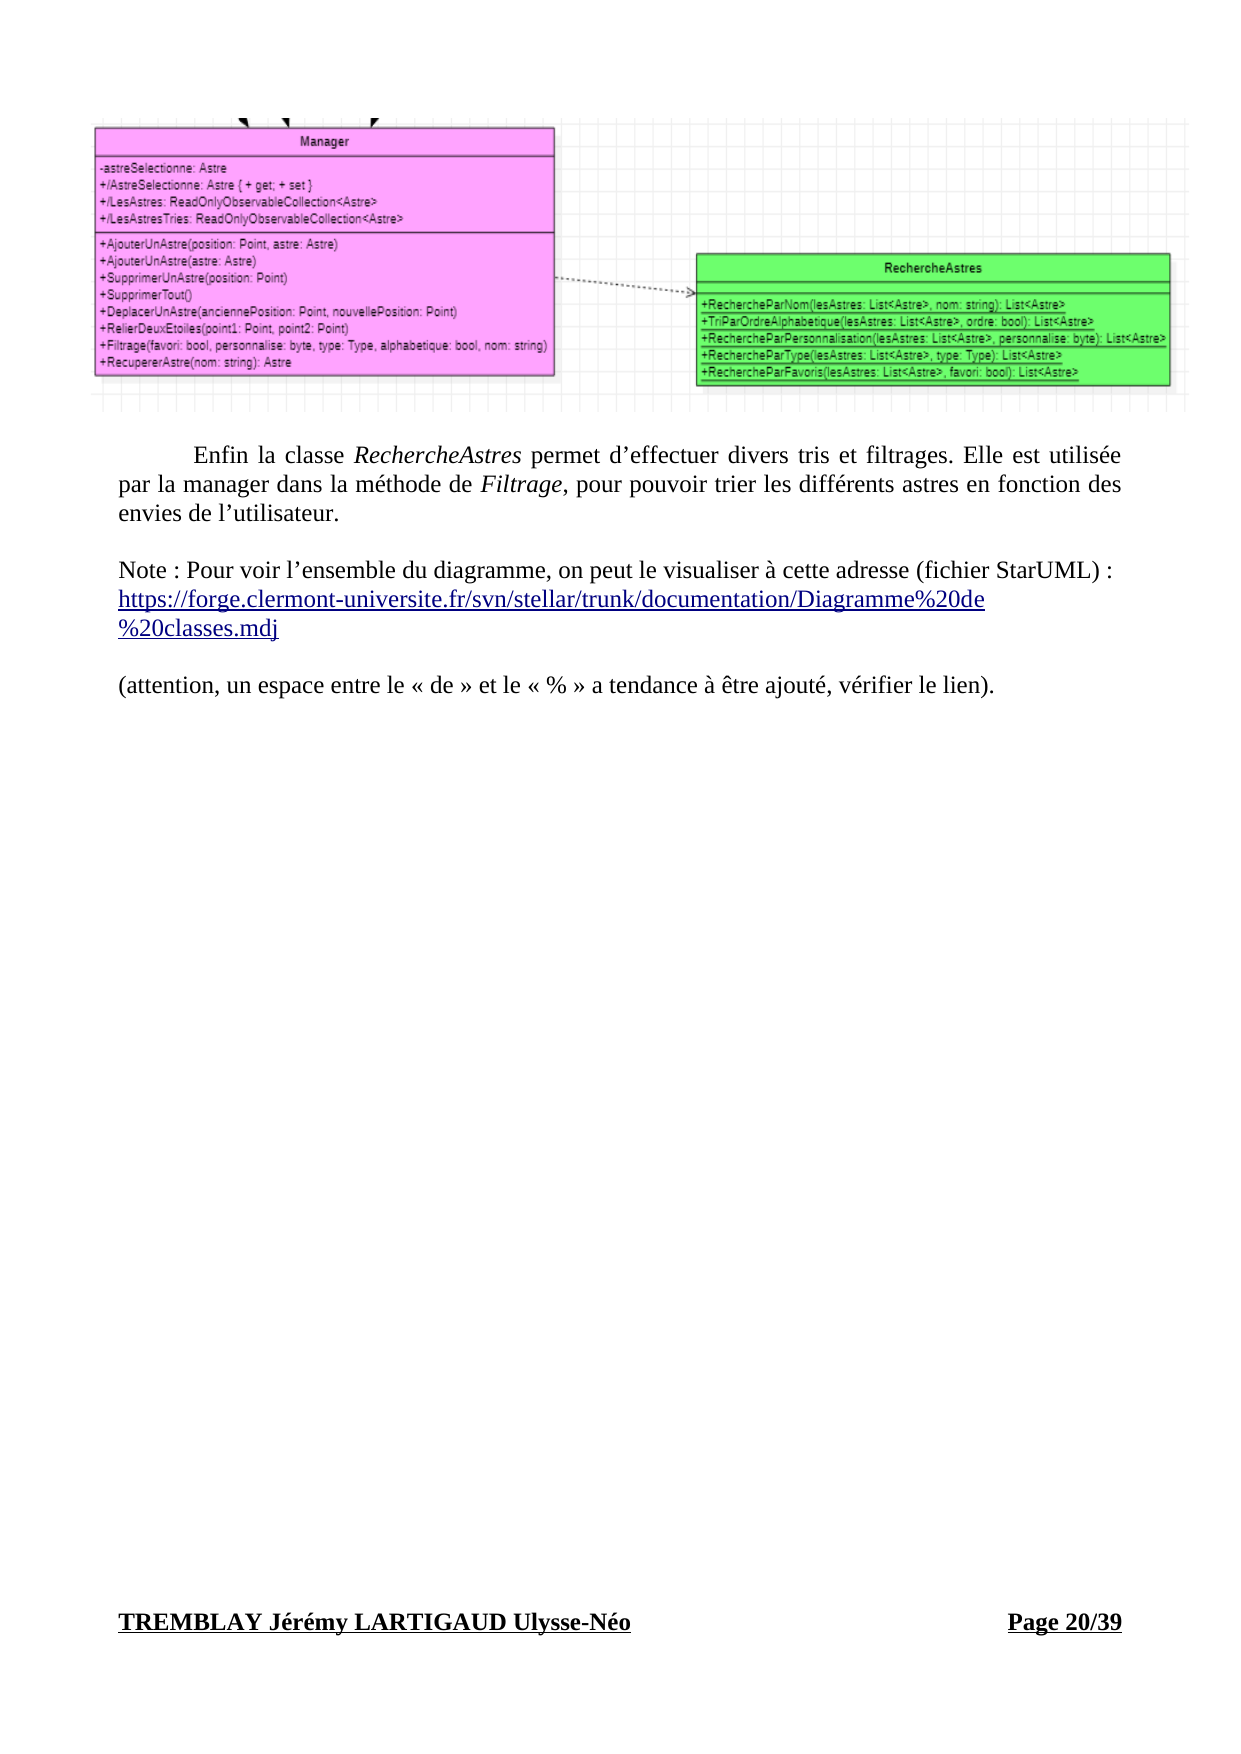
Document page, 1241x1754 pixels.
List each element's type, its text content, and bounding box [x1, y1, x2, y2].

text Note : Pour voir l’ensemble du diagramme, on peut le visualiser à cette adresse (fichier StarUML) : [118, 555, 1122, 584]
picture [90, 118, 1190, 412]
text https://forge.clermont-universite.fr/svn/stellar/trunk/documentation/Diagramme%20de%20classes.mdj [118, 584, 1122, 642]
text (attention, un espace entre le « de » et le « % » a tendance à être ajouté, vérifier le lien). [118, 670, 1122, 699]
text Enfin la classe RechercheAstres permet d’effectuer divers tris et filtrages. Elle est utilisée par la manager dans la méthode de Filtrage, pour pouvoir trier les différents astres en fonction des envies de l’utilisateur. [118, 440, 1122, 527]
